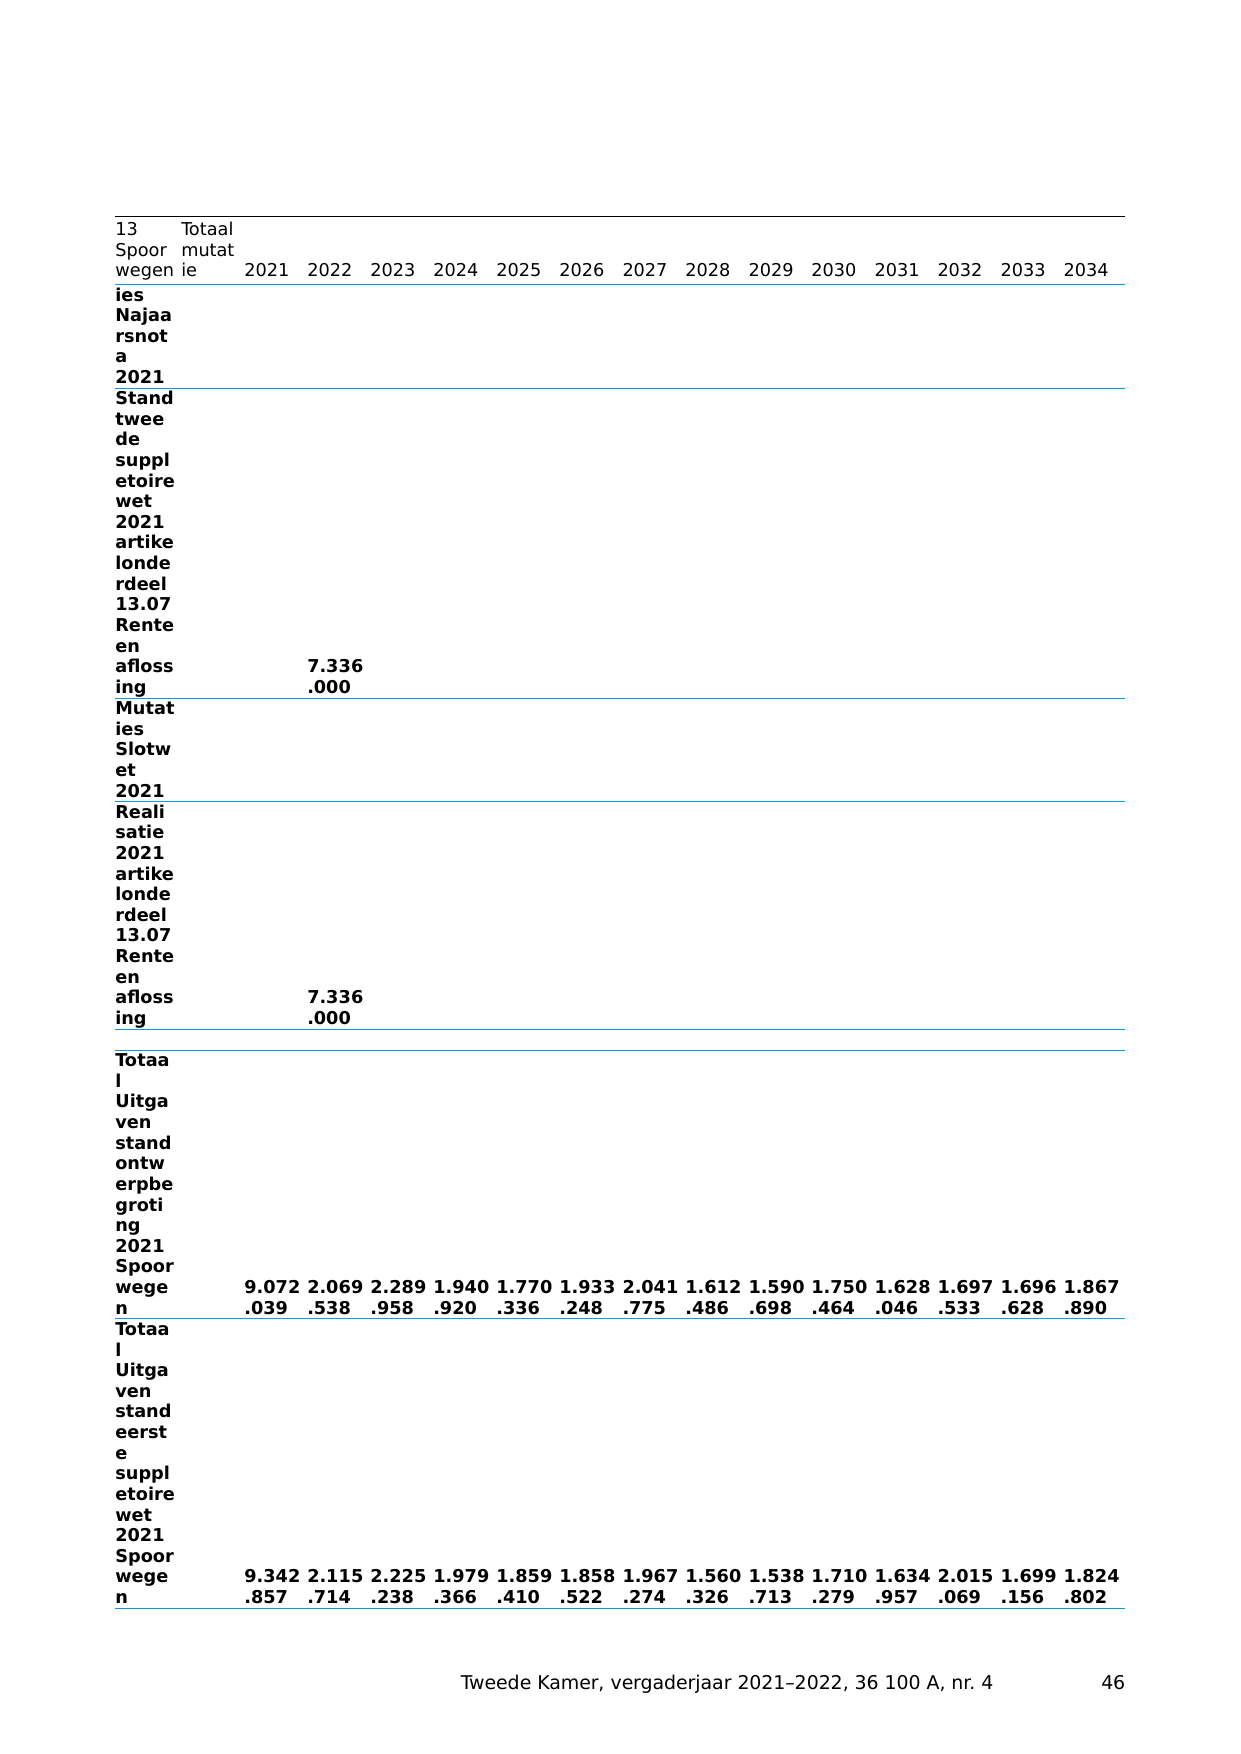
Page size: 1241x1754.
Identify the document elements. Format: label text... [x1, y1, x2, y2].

table_cell 1.859.410 [493, 1319, 556, 1608]
table_cell 1.710.279 [808, 1319, 871, 1608]
table_cell [871, 802, 934, 1028]
table_cell [619, 389, 682, 697]
table_cell [1060, 389, 1125, 697]
table_cell [808, 699, 871, 801]
table_cell [871, 285, 934, 388]
table_cell [178, 802, 241, 1028]
table_cell [367, 1030, 430, 1050]
table_cell 2.015.069 [934, 1319, 997, 1608]
table_cell 2031 [871, 217, 934, 284]
table_cell 1.770.336 [493, 1051, 556, 1318]
table_cell [808, 285, 871, 388]
table_cell [304, 285, 367, 388]
table_cell [998, 389, 1060, 697]
table_cell 1.867.890 [1060, 1051, 1125, 1318]
table_cell 2034 [1060, 217, 1125, 284]
table_cell [998, 1030, 1060, 1050]
table_cell [493, 1030, 556, 1050]
table_cell 2027 [619, 217, 682, 284]
table_cell [430, 802, 493, 1028]
table_cell 7.336.000 [304, 802, 367, 1028]
table_cell [367, 389, 430, 697]
table_cell [493, 389, 556, 697]
table_cell [745, 285, 808, 388]
table_cell 1.697.533 [934, 1051, 997, 1318]
table_cell [808, 389, 871, 697]
table_cell [178, 389, 241, 697]
table_cell ies Najaarsnota 2021 [115, 285, 178, 388]
table_cell [1060, 802, 1125, 1028]
table_cell [178, 699, 241, 801]
table_cell [934, 699, 997, 801]
table_cell [430, 389, 493, 697]
table_cell Realisatie 2021 artikelonderdeel 13.07 Rente en aflossing [115, 802, 178, 1028]
table_cell [808, 802, 871, 1028]
table_cell [178, 1051, 241, 1318]
table_cell 2026 [556, 217, 619, 284]
table_cell [556, 1030, 619, 1050]
table_cell 2.225.238 [367, 1319, 430, 1608]
table_cell [682, 389, 745, 697]
table_cell 2023 [367, 217, 430, 284]
table_cell 2.115.714 [304, 1319, 367, 1608]
table_cell [619, 699, 682, 801]
table_cell [682, 285, 745, 388]
table_cell [682, 699, 745, 801]
table_cell [745, 699, 808, 801]
table_cell [998, 699, 1060, 801]
table_cell [430, 285, 493, 388]
table_cell 2032 [934, 217, 997, 284]
table_cell 2.069.538 [304, 1051, 367, 1318]
table_cell [556, 699, 619, 801]
table_cell [1060, 285, 1125, 388]
table_cell [367, 285, 430, 388]
table_cell [178, 1319, 241, 1608]
table_cell [556, 389, 619, 697]
table_cell 2024 [430, 217, 493, 284]
table_cell 2021 [241, 217, 304, 284]
table_cell [745, 802, 808, 1028]
table_cell [115, 1030, 178, 1050]
table_cell 1.612.486 [682, 1051, 745, 1318]
table_cell [556, 802, 619, 1028]
table_cell [430, 1030, 493, 1050]
table_cell [871, 389, 934, 697]
table_cell [1060, 1030, 1125, 1050]
table_cell 1.590.698 [745, 1051, 808, 1318]
table_cell [1060, 699, 1125, 801]
table_cell [493, 699, 556, 801]
table_cell [241, 389, 304, 697]
table_cell [745, 389, 808, 697]
table_cell [619, 1030, 682, 1050]
table_cell 2033 [998, 217, 1060, 284]
table_cell 2029 [745, 217, 808, 284]
table_cell [745, 1030, 808, 1050]
table_cell 1.696.628 [998, 1051, 1060, 1318]
table_cell 1.979.366 [430, 1319, 493, 1608]
table_cell 2.041.775 [619, 1051, 682, 1318]
table_cell [241, 285, 304, 388]
table_cell 13 Spoorwegen [115, 217, 178, 284]
table_cell 2022 [304, 217, 367, 284]
table_cell [682, 1030, 745, 1050]
table_header Tabel 4 Artikel 13 Spoorwegen [115, 191, 1125, 216]
table_cell 1.824.802 [1060, 1319, 1125, 1608]
table_cell [619, 285, 682, 388]
table_cell 1.858.522 [556, 1319, 619, 1608]
table_cell 2.289.958 [367, 1051, 430, 1318]
table_cell [998, 285, 1060, 388]
table_cell [493, 802, 556, 1028]
table_cell 2025 [493, 217, 556, 284]
table_cell [241, 699, 304, 801]
table_cell 1.634.957 [871, 1319, 934, 1608]
table_cell [934, 285, 997, 388]
table_cell [493, 285, 556, 388]
table_cell [934, 802, 997, 1028]
table_cell [430, 699, 493, 801]
table_cell 1.628.046 [871, 1051, 934, 1318]
table_cell [556, 285, 619, 388]
table_cell [871, 699, 934, 801]
table_cell 1.933.248 [556, 1051, 619, 1318]
table_cell [998, 802, 1060, 1028]
table_cell 1.750.464 [808, 1051, 871, 1318]
table_cell 1.560.326 [682, 1319, 745, 1608]
table_cell Totaal Uitgaven stand eerste suppletoire wet 2021 Spoorwegen [115, 1319, 178, 1608]
table_cell [304, 699, 367, 801]
table_cell 1.699.156 [998, 1319, 1060, 1608]
table_cell [178, 285, 241, 388]
table_cell 9.072.039 [241, 1051, 304, 1318]
table_cell 1.940.920 [430, 1051, 493, 1318]
table_cell [241, 802, 304, 1028]
table_cell [934, 389, 997, 697]
table_cell 1.967.274 [619, 1319, 682, 1608]
table_cell 2030 [808, 217, 871, 284]
table_cell Stand tweede suppletoire wet 2021 artikelonderdeel 13.07 Rente en aflossing [115, 389, 178, 697]
table_cell [304, 1030, 367, 1050]
table_cell Totaal Uitgaven stand ontwerpbegroting 2021 Spoorwegen [115, 1051, 178, 1318]
table_cell [367, 802, 430, 1028]
table_cell [178, 1030, 241, 1050]
table_cell 9.342.857 [241, 1319, 304, 1608]
table_cell [871, 1030, 934, 1050]
table_cell 7.336.000 [304, 389, 367, 697]
table_cell [682, 802, 745, 1028]
table_cell [619, 802, 682, 1028]
table_cell Mutaties Slotwet 2021 [115, 699, 178, 801]
table_cell Totaal mutatie [178, 217, 241, 284]
table_cell 2028 [682, 217, 745, 284]
table_cell [241, 1030, 304, 1050]
table_cell [808, 1030, 871, 1050]
table_cell [367, 699, 430, 801]
table_cell [934, 1030, 997, 1050]
table_cell 1.538.713 [745, 1319, 808, 1608]
